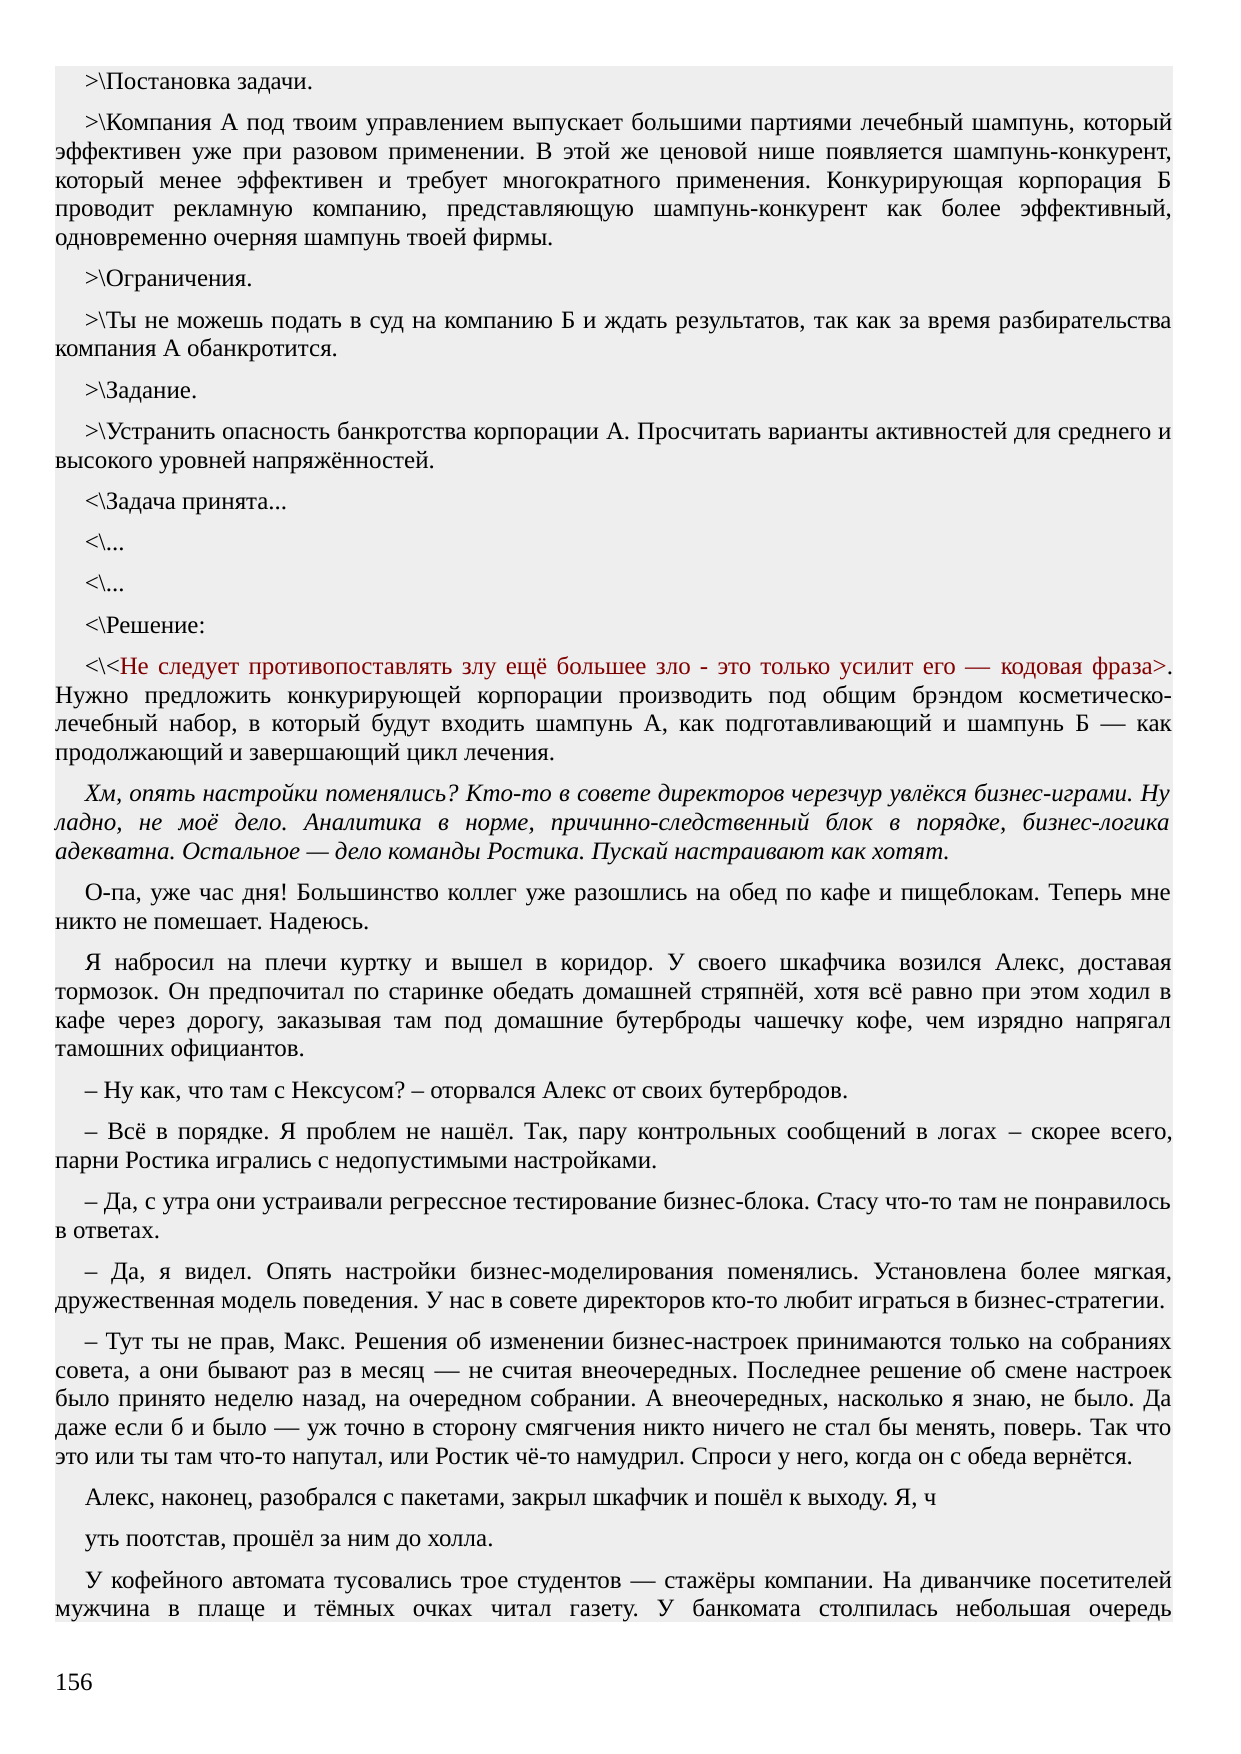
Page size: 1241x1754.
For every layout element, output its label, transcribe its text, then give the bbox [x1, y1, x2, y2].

text О-па, уже час дня! Большинство коллег уже разошлись на обед по кафе и пищеблокам. Теперь мне никто не помешает. Надеюсь. [55, 877, 1173, 935]
text Алекс, наконец, разобрался с пакетами, закрыл шкафчик и пошёл к выходу. Я, ч [55, 1482, 1173, 1511]
text – Ну как, что там с Нексусом? – оторвался Алекс от своих бутербродов. [55, 1075, 1173, 1103]
text >\Задание. [55, 375, 1173, 403]
text – Всё в порядке. Я проблем не нашёл. Так, пару контрольных сообщений в логах – скорее всего, парни Ростика игрались с недопустимыми настройками. [55, 1116, 1173, 1173]
text <\... [55, 527, 1173, 556]
text – Тут ты не прав, Макс. Решения об изменении бизнес-настроек принимаются только на собраниях совета, а они бывают раз в месяц — не считая внеочередных. Последнее решение об смене настроек было принято неделю назад, на очередном собрании. А внеочередных, насколько я знаю, не было. Да даже если б и было — уж точно в сторону смягчения никто ничего не стал бы менять, поверь. Так что это или ты там что-то напутал, или Ростик чё-то намудрил. Спроси у него, когда он с обеда вернётся. [55, 1326, 1173, 1470]
text <\... [55, 568, 1173, 597]
text >\Ты не можешь подать в суд на компанию Б и ждать результатов, так как за время разбирательства компания А обанкротится. [55, 305, 1173, 362]
text У кофейного автомата тусовались трое студентов — стажёры компании. На диванчике посетителей мужчина в плаще и тёмных очках читал газету. У банкомата столпилась небольшая очередь [55, 1565, 1173, 1622]
text >\Устранить опасность банкротства корпорации А. Просчитать варианты активностей для среднего и высокого уровней напряжённостей. [55, 416, 1173, 473]
text уть поотстав, прошёл за ним до холла. [55, 1523, 1173, 1552]
text Я набросил на плечи куртку и вышел в коридор. У своего шкафчика возился Алекс, доставая тормозок. Он предпочитал по старинке обедать домашней стряпнёй, хотя всё равно при этом ходил в кафе через дорогу, заказывая там под домашние бутерброды чашечку кофе, чем изрядно напрягал тамошних официантов. [55, 947, 1173, 1062]
text Хм, опять настройки поменялись? Кто-то в совете директоров черезчур увлёкся бизнес-играми. Ну ладно, не моё дело. Аналитика в норме, причинно-следственный блок в порядке, бизнес-логика адекватна. Остальное — дело команды Ростика. Пускай настраивают как хотят. [55, 778, 1173, 865]
text <\Задача принята... [55, 486, 1173, 515]
text – Да, я видел. Опять настройки бизнес-моделирования поменялись. Установлена более мягкая, дружественная модель поведения. У нас в совете директоров кто-то любит играться в бизнес-стратегии. [55, 1256, 1173, 1313]
text >\Ограничения. [55, 263, 1173, 292]
text <\<Не следует противопоставлять злу ещё большее зло - это только усилит его — кодовая фраза>. Нужно предложить конкурирующей корпорации производить под общим брэндом косметическо-лечебный набор, в который будут входить шампунь А, как подготавливающий и шампунь Б — как продолжающий и завершающий цикл лечения. [55, 651, 1173, 766]
text – Да, с утра они устраивали регрессное тестирование бизнес-блока. Стасу что-то там не понравилось в ответах. [55, 1186, 1173, 1243]
text >\Компания А под твоим управлением выпускает большими партиями лечебный шампунь, который эффективен уже при разовом применении. В этой же ценовой нише появляется шампунь-конкурент, который менее эффективен и требует многократного применения. Конкурирующая корпорация Б проводит рекламную компанию, представляющую шампунь-конкурент как более эффективный, одновременно очерняя шампунь твоей фирмы. [55, 107, 1173, 251]
text >\Постановка задачи. [55, 66, 1173, 95]
text <\Решение: [55, 610, 1173, 638]
